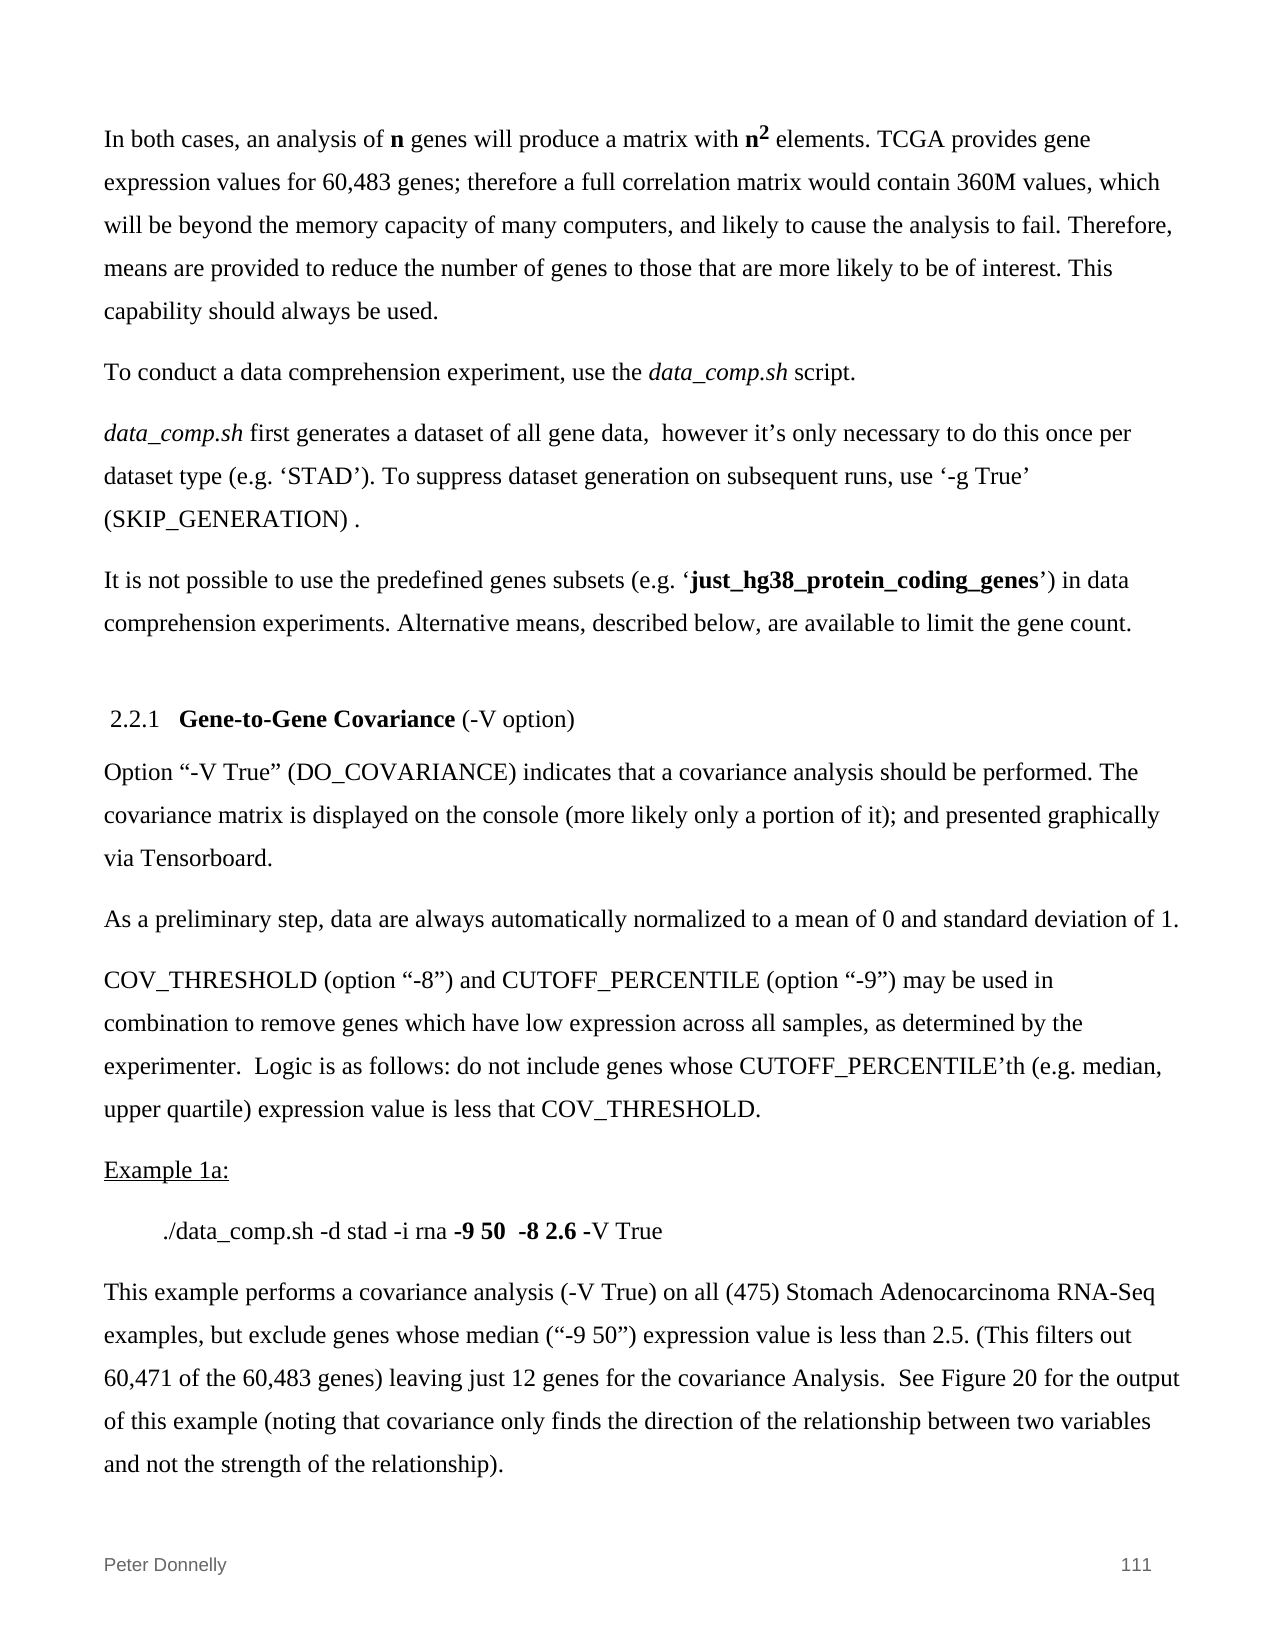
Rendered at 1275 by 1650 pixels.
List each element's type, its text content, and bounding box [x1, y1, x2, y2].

text Example 1a: [103, 1155, 1181, 1184]
text In both cases, an analysis of n genes will produce a matrix with n2 elements. TCGA provides gene expression values for 60,483 genes; therefore a full correlation matrix would contain 360M values, which will be beyond the memory capacity of many computers, and likely to cause the analysis to fail. Therefore, means are provided to reduce the number of genes to those that are more likely to be of interest. This capability should always be used. [103, 120, 1181, 325]
text To conduct a data comprehension experiment, use the data_comp.sh script. [103, 357, 1181, 386]
text data_comp.sh first generates a dataset of all gene data, however it’s only necessary to do this once per dataset type (e.g. ‘STAD’). To suppress dataset generation on subsequent runs, use ‘-g True’ (SKIP_GENERATION) . [103, 418, 1181, 533]
text It is not possible to use the predefined genes subsets (e.g. ‘just_hg38_protein_coding_genes’) in data comprehension experiments. Alternative means, described below, are available to limit the gene count. [103, 565, 1181, 637]
text ./data_comp.sh -d stad -i rna -9 50 -8 2.6 -V True [162, 1216, 1181, 1244]
text This example performs a covariance analysis (-V True) on all (475) Stomach Adenocarcinoma RNA-Seq examples, but exclude genes whose median (“-9 50”) expression value is less than 2.5. (This filters out 60,471 of the 60,483 genes) leaving just 12 genes for the covariance Analysis. See Figure 20 for the output of this example (noting that covariance only finds the direction of the relationship between two variables and not the strength of the relationship). [103, 1277, 1181, 1478]
text Option “-V True” (DO_COVARIANCE) indicates that a covariance analysis should be performed. The covariance matrix is displayed on the console (more likely only a portion of it); and presented graphically via Tensorboard. [103, 757, 1181, 872]
text As a preliminary step, data are always automatically normalized to a mean of 0 and standard deviation of 1. [103, 904, 1181, 933]
text COV_THRESHOLD (option “-8”) and CUTOFF_PERCENTILE (option “-9”) may be used in combination to remove genes which have low expression across all samples, as determined by the experimenter. Logic is as follows: do not include genes whose CUTOFF_PERCENTILE’th (e.g. median, upper quartile) expression value is less that COV_THRESHOLD. [103, 965, 1181, 1123]
subtitle Gene-to-Gene Covariance (-V option) [103, 704, 1181, 733]
